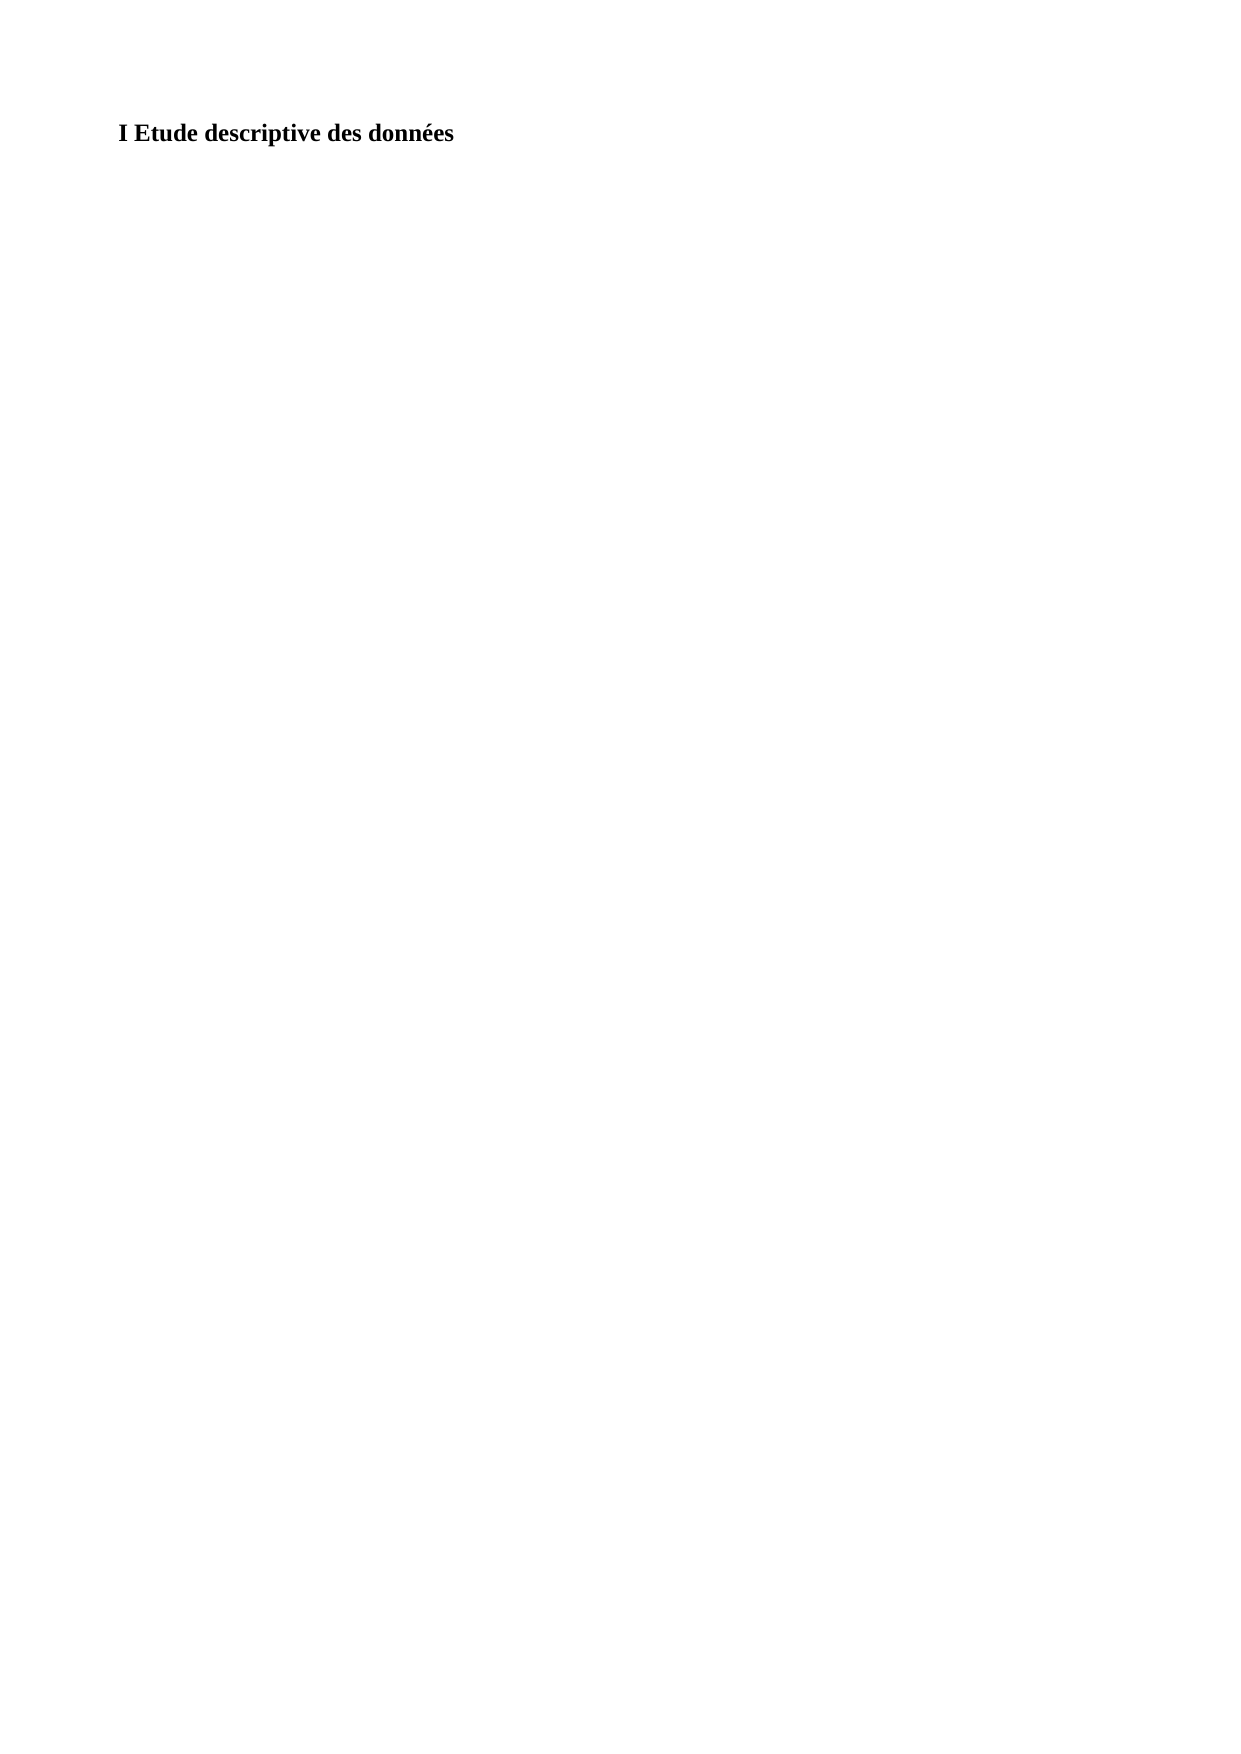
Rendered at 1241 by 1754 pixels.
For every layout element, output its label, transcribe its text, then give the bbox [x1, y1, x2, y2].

text I Etude descriptive des données [118, 118, 1122, 147]
